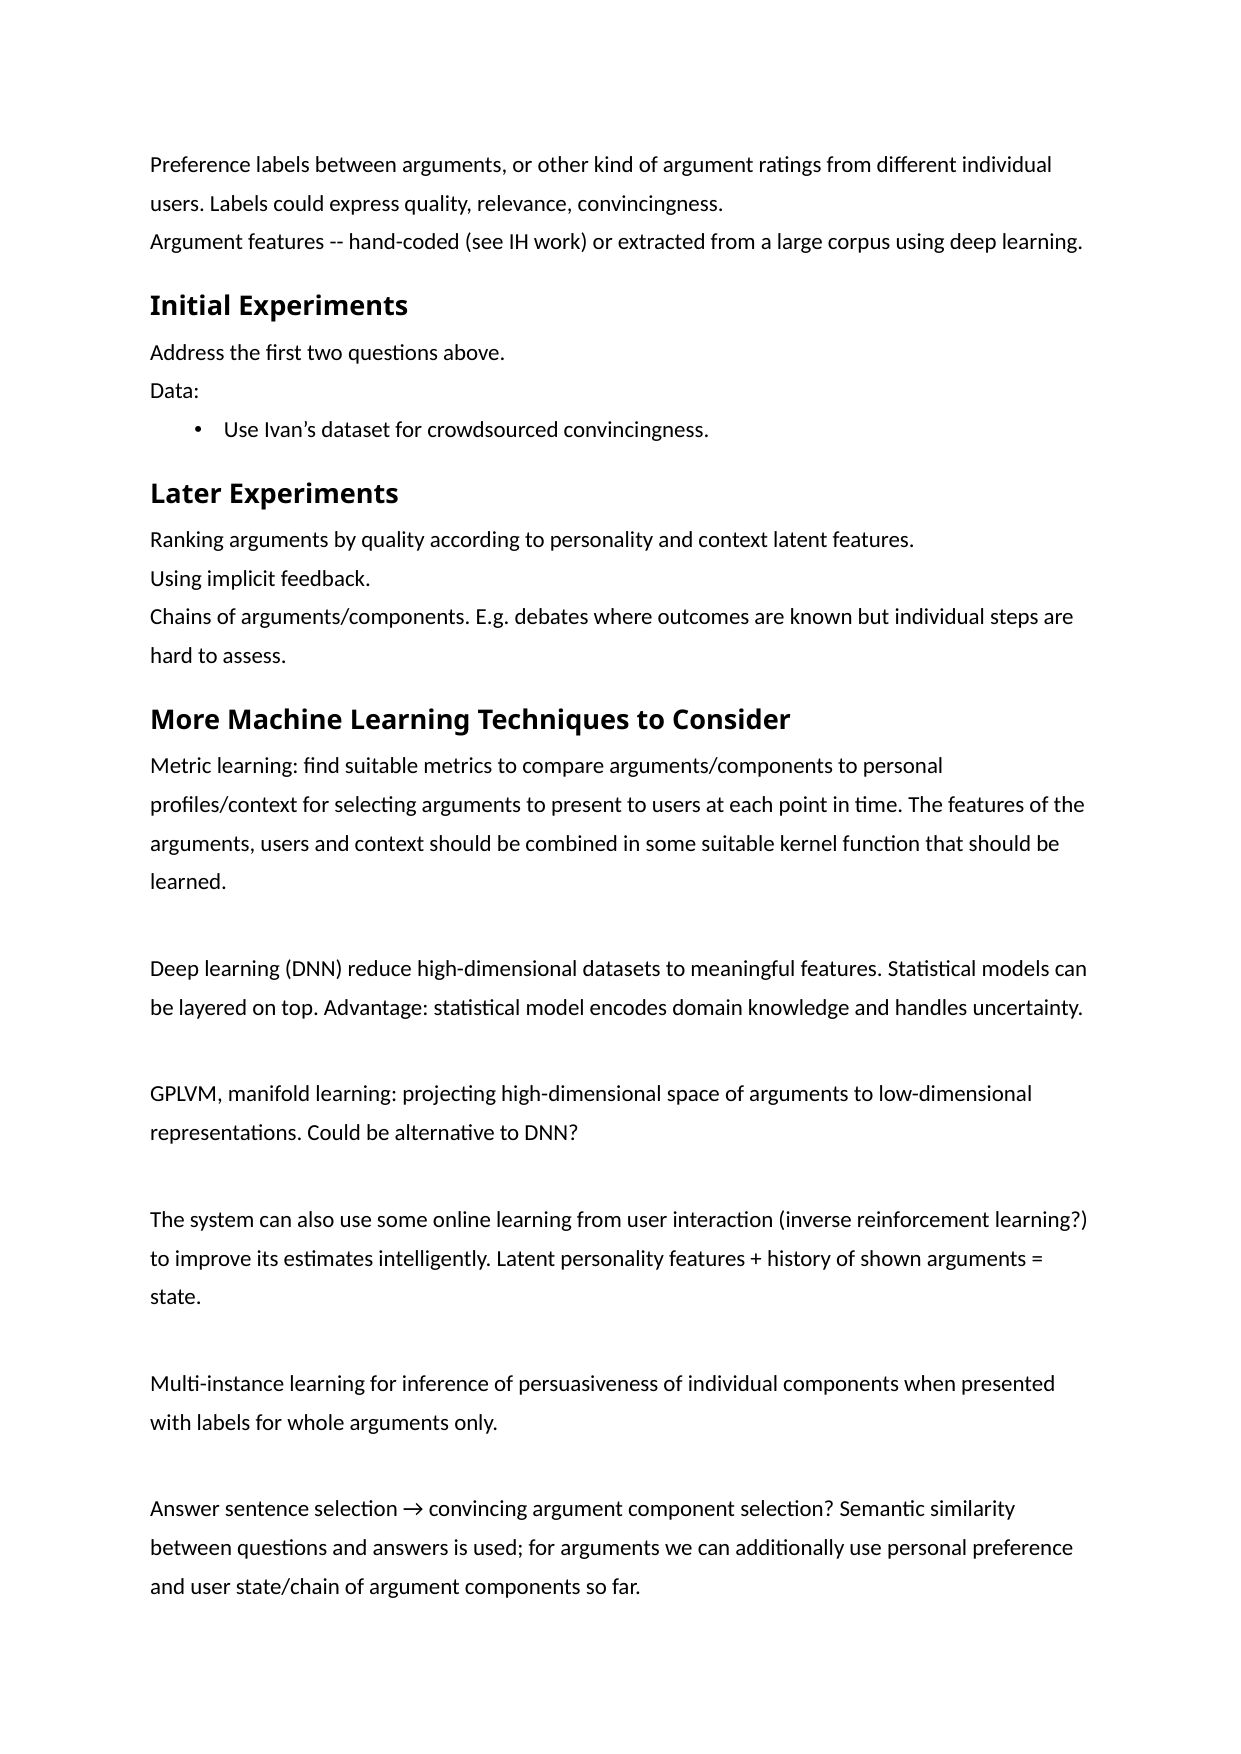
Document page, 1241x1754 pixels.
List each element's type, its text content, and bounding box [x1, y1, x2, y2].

text Chains of arguments/components. E.g. debates where outcomes are known but individual steps are hard to assess. [150, 602, 1090, 669]
subtitle More Machine Learning Techniques to Consider [150, 701, 1090, 737]
text Deep learning (DNN) reduce high-dimensional datasets to meaningful features. Statistical models can be layered on top. Advantage: statistical model encodes domain knowledge and handles uncertainty. [150, 954, 1090, 1021]
text Metric learning: find suitable metrics to compare arguments/components to personal profiles/context for selecting arguments to present to users at each point in time. The features of the arguments, users and context should be combined in some suitable kernel function that should be learned. [150, 751, 1090, 895]
text Address the first two questions above. [150, 338, 1090, 366]
text Ranking arguments by quality according to personality and context latent features. [150, 525, 1090, 553]
list Use Ivan’s dataset for crowdsourced convincingness. [194, 415, 1090, 443]
text Preference labels between arguments, or other kind of argument ratings from different individual users. Labels could express quality, relevance, convincingness. [150, 150, 1090, 217]
text The system can also use some online learning from user interaction (inverse reinforcement learning?) to improve its estimates intelligently. Latent personality features + history of shown arguments = state. [150, 1205, 1090, 1310]
text GPLVM, manifold learning: projecting high-dimensional space of arguments to low-dimensional representations. Could be alternative to DNN? [150, 1079, 1090, 1146]
text Multi-instance learning for inference of persuasiveness of individual components when presented with labels for whole arguments only. [150, 1369, 1090, 1436]
subtitle Later Experiments [150, 474, 1090, 511]
text Argument features -- hand-coded (see IH work) or extracted from a large corpus using deep learning. [150, 227, 1090, 255]
text Answer sentence selection → convincing argument component selection? Semantic similarity between questions and answers is used; for arguments we can additionally use personal preference and user state/chain of argument components so far. [150, 1494, 1090, 1600]
subtitle Initial Experiments [150, 287, 1090, 324]
text Using implicit feedback. [150, 564, 1090, 592]
text Data: [150, 376, 1090, 404]
